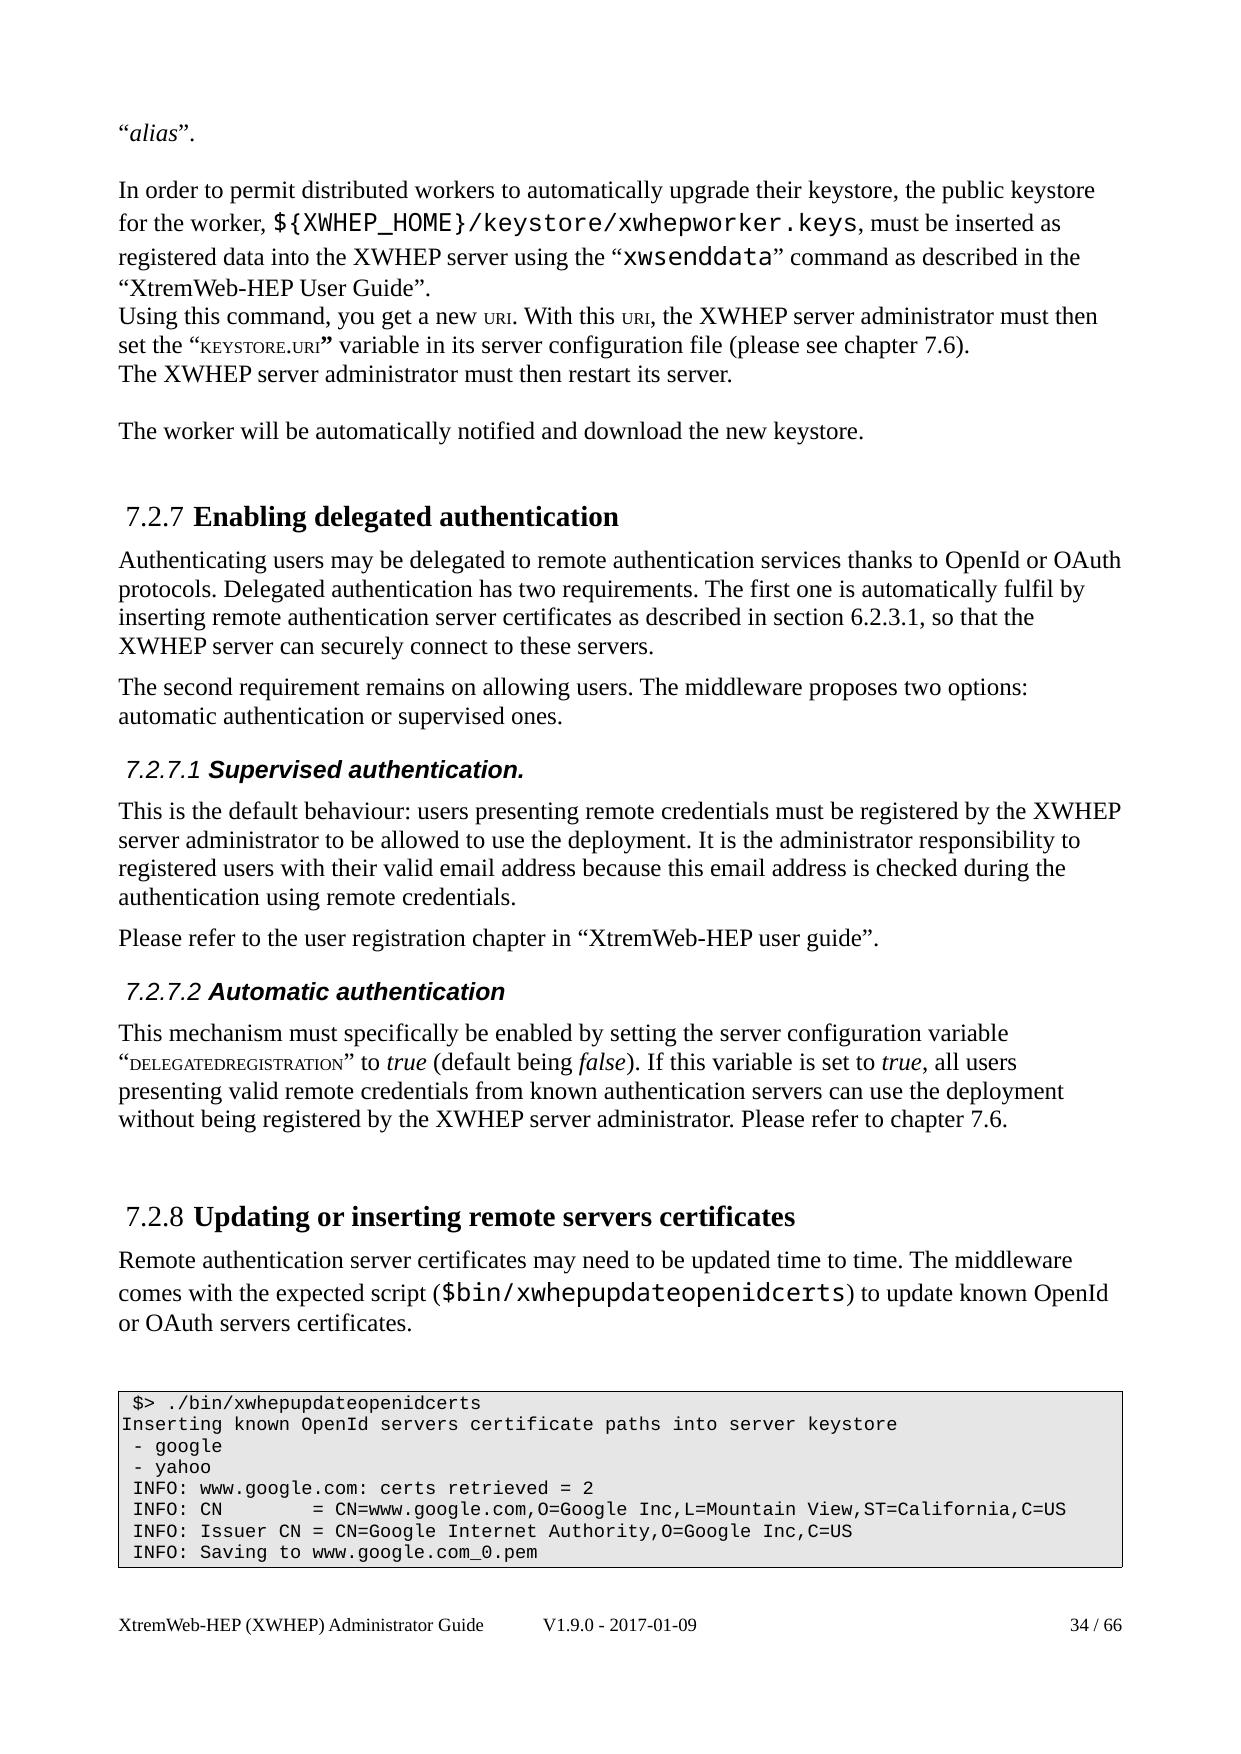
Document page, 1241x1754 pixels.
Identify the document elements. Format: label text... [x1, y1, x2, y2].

subtitle Supervised authentication. [118, 755, 1122, 783]
text This mechanism must specifically be enabled by setting the server configuration variable “delegatedregistration” to true (default being false). If this variable is set to true, all users presenting valid remote credentials from known authentication servers can use the deployment without being registered by the XWHEP server administrator. Please refer to chapter 7.6. [118, 1018, 1122, 1133]
text Using this command, you get a new uri. With this uri, the XWHEP server administrator must then set the “keystore.uri” variable in its server configuration file (please see chapter 7.6). [118, 301, 1122, 359]
text In order to permit distributed workers to automatically upgrade their keystore, the public keystore for the worker, ${XWHEP_HOME}/keystore/xwhepworker.keys, must be inserted as registered data into the XWHEP server using the “xwsenddata” command as described in the “XtremWeb-HEP User Guide”. [118, 176, 1122, 301]
subtitle Updating or inserting remote servers certificates [118, 1199, 1122, 1233]
text Remote authentication server certificates may need to be updated time to time. The middleware comes with the expected script ($bin/xwhepupdateopenidcerts) to update known OpenId or OAuth servers certificates. [118, 1246, 1122, 1337]
text $> ./bin/xwhepupdateopenidcerts [119, 1392, 1122, 1412]
text Authenticating users may be delegated to remote authentication services thanks to OpenId or OAuth protocols. Delegated authentication has two requirements. The first one is automatically fulfil by inserting remote authentication server certificates as described in section 6.2.3.1, so that the XWHEP server can securely connect to these servers. [118, 545, 1122, 660]
text Inserting known OpenId servers certificate paths into server keystore [119, 1412, 1122, 1433]
text This is the default behaviour: users presenting remote credentials must be registered by the XWHEP server administrator to be allowed to use the deployment. It is the administrator responsibility to registered users with their valid email address because this email address is checked during the authentication using remote credentials. [118, 796, 1122, 911]
text The XWHEP server administrator must then restart its server. [118, 359, 1122, 388]
text INFO: Issuer CN = CN=Google Internet Authority,O=Google Inc,C=US [119, 1518, 1122, 1540]
text The second requirement remains on allowing users. The middleware proposes two options: automatic authentication or supervised ones. [118, 672, 1122, 730]
text The worker will be automatically notified and download the new keystore. [118, 416, 1122, 445]
text “alias”. [118, 118, 1122, 147]
text - yahoo [119, 1455, 1122, 1476]
text INFO: www.google.com: certs retrieved = 2 [119, 1476, 1122, 1497]
subtitle Enabling delegated authentication [118, 499, 1122, 532]
subtitle Automatic authentication [118, 977, 1122, 1006]
text INFO: CN = CN=www.google.com,O=Google Inc,L=Mountain View,ST=California,C=US [119, 1497, 1122, 1518]
text Please refer to the user registration chapter in “XtremWeb-HEP user guide”. [118, 923, 1122, 952]
text INFO: Saving to www.google.com_0.pem [119, 1540, 1122, 1567]
text - google [119, 1433, 1122, 1455]
